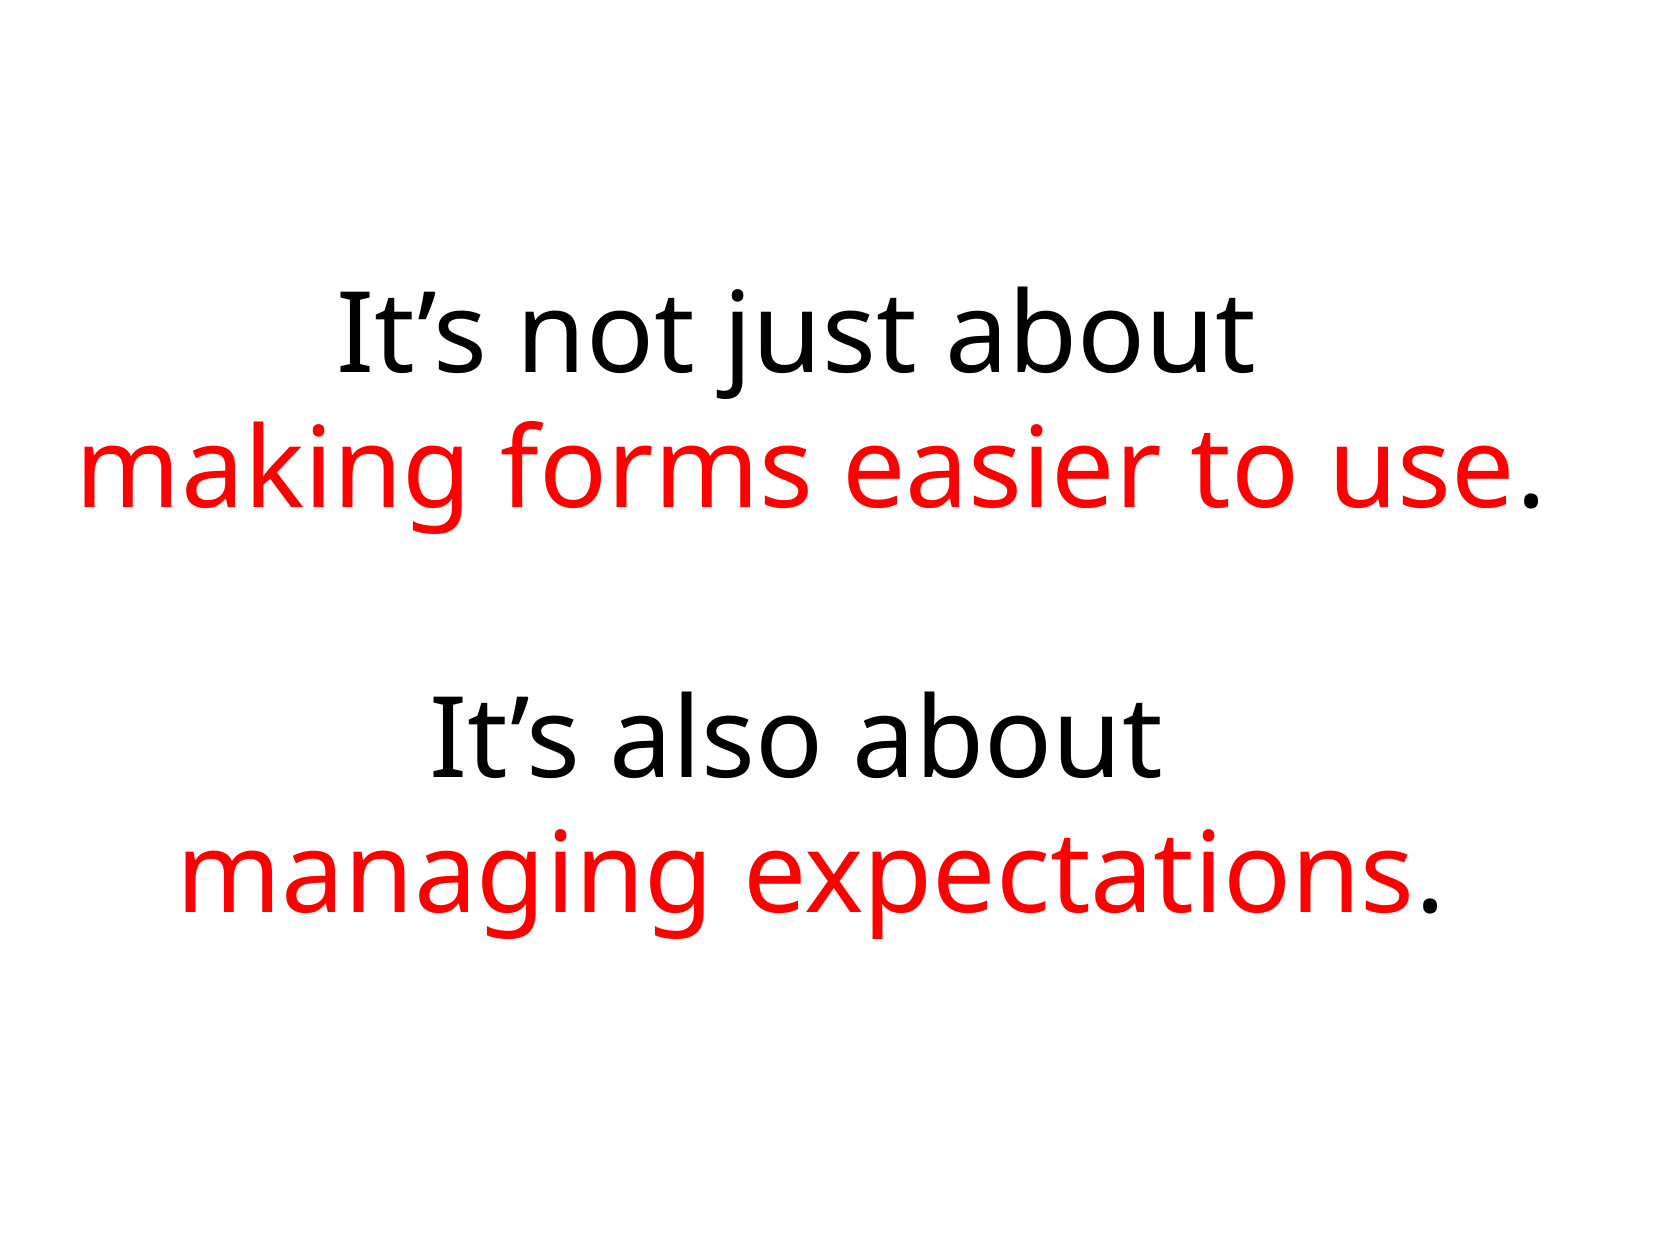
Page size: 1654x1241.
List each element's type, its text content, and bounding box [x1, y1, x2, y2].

text_box It’s not just about making forms easier to use. It’s also about managing expectations. [135, 252, 1487, 949]
